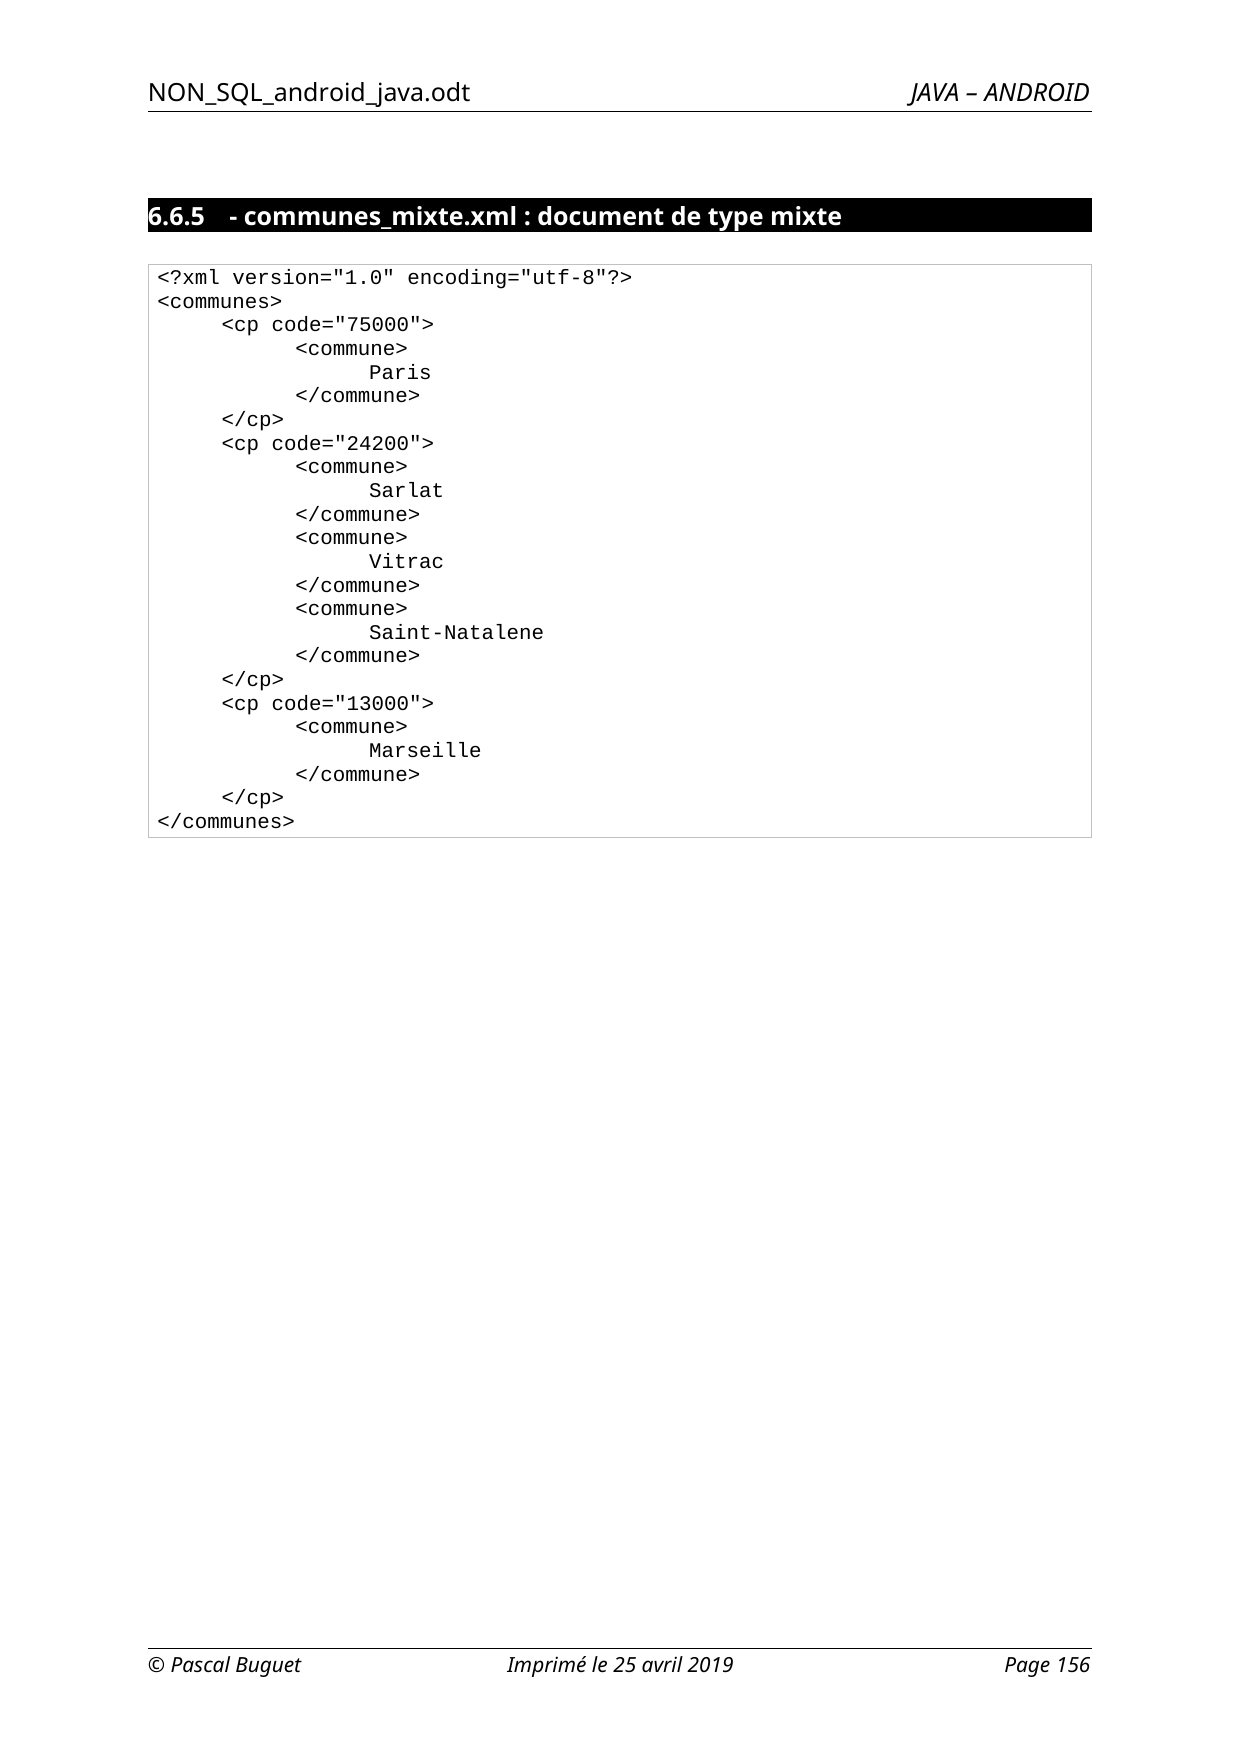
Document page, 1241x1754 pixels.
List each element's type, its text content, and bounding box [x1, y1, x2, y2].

text <cp code="24200"> [149, 429, 1091, 453]
text Saint-Natalene [149, 619, 1091, 642]
text </commune> [149, 761, 1091, 784]
text <commune> [149, 453, 1091, 477]
text <commune> [149, 713, 1091, 737]
text </commune> [149, 501, 1091, 524]
text <commune> [149, 524, 1091, 548]
text Vitrac [149, 548, 1091, 571]
text </cp> [149, 784, 1091, 808]
text </cp> [149, 406, 1091, 429]
text </commune> [149, 382, 1091, 406]
text <cp code="75000"> [149, 311, 1091, 335]
text </commune> [149, 642, 1091, 666]
subtitle - communes_mixte.xml : document de type mixte [148, 198, 1092, 232]
text Marseille [149, 737, 1091, 761]
text </communes> [149, 808, 1091, 837]
text Sarlat [149, 477, 1091, 501]
text <commune> [149, 595, 1091, 619]
text <commune> [149, 335, 1091, 359]
text </commune> [149, 571, 1091, 595]
text Paris [149, 359, 1091, 382]
text <?xml version="1.0" encoding="utf-8"?> [149, 265, 1091, 288]
text <communes> [149, 288, 1091, 311]
text </cp> [149, 666, 1091, 690]
text <cp code="13000"> [149, 690, 1091, 713]
